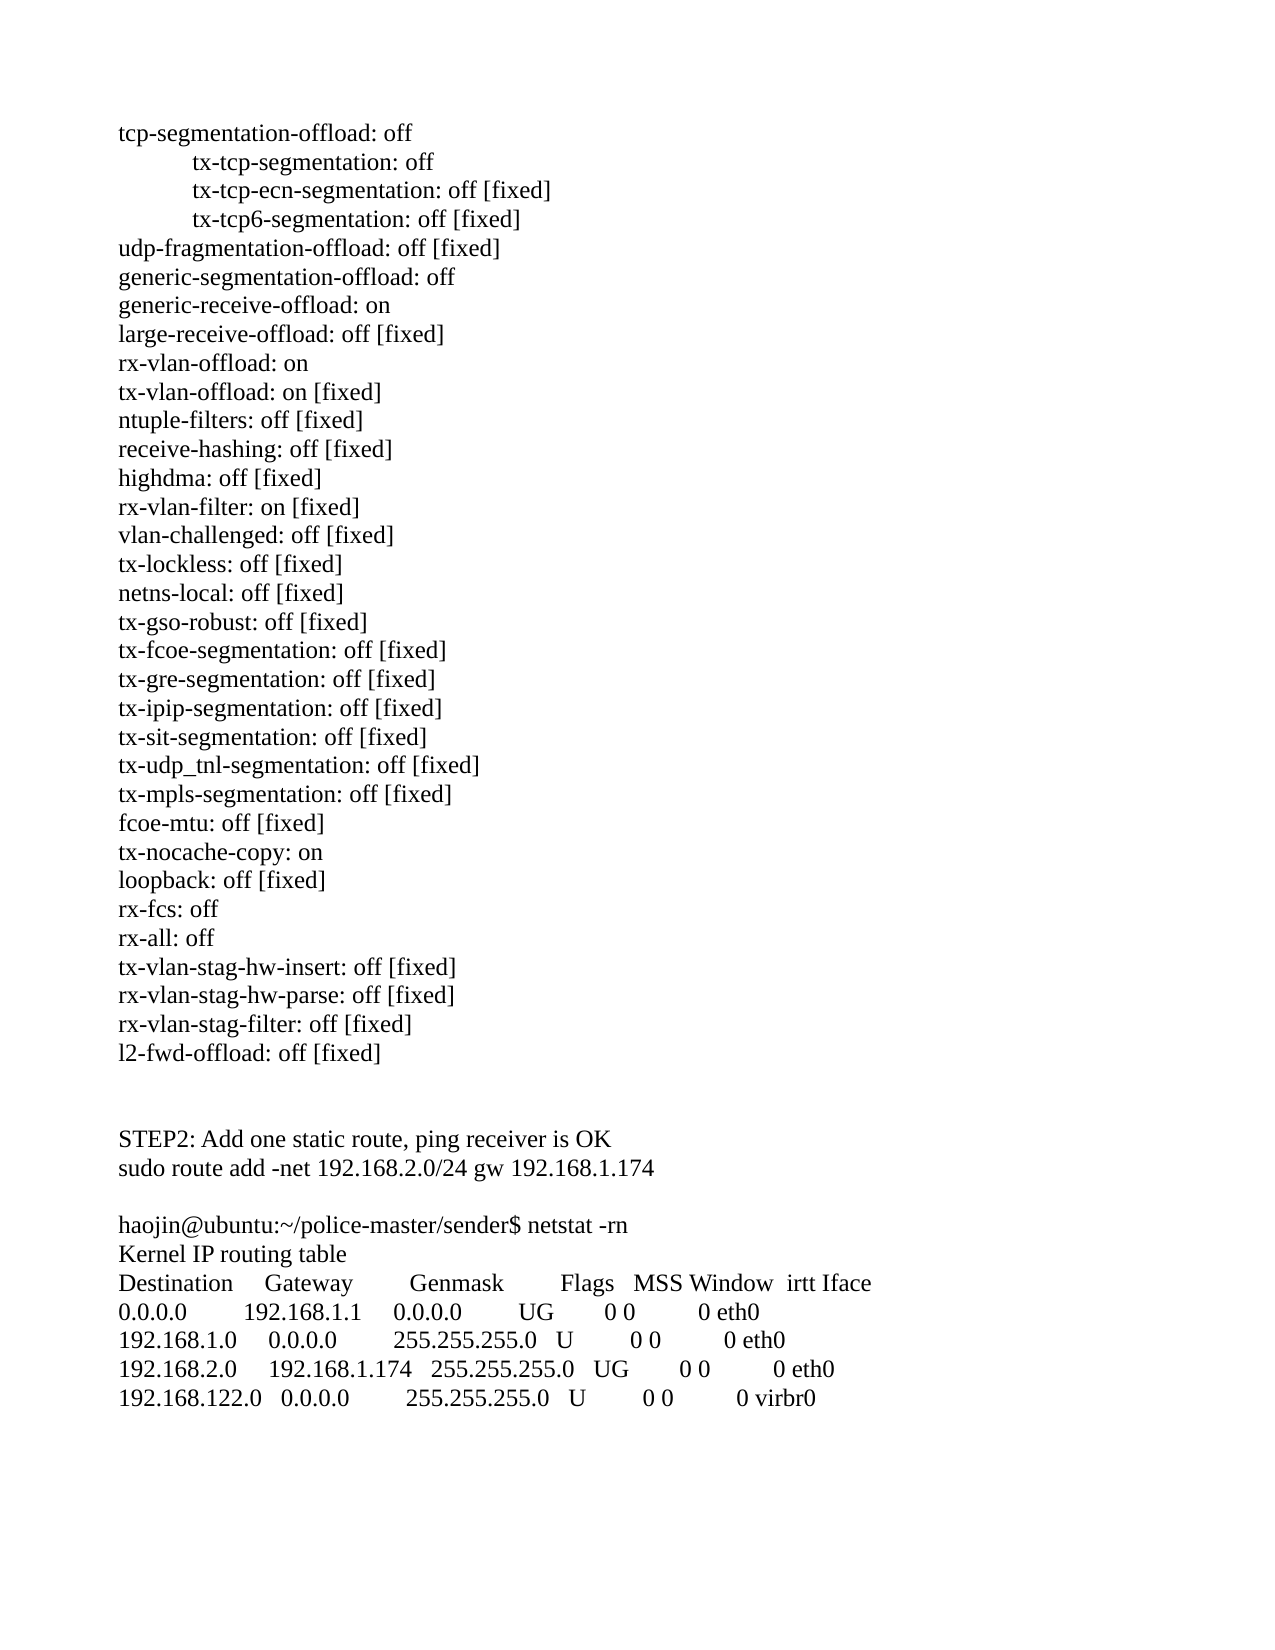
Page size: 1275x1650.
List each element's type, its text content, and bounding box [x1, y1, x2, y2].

text Destination Gateway Genmask Flags MSS Window irtt Iface [118, 1268, 1157, 1297]
text sudo route add -net 192.168.2.0/24 gw 192.168.1.174 [118, 1153, 1157, 1182]
text rx-vlan-stag-hw-parse: off [fixed] [118, 981, 1157, 1009]
text udp-fragmentation-offload: off [fixed] [118, 233, 1157, 262]
text tx-fcoe-segmentation: off [fixed] [118, 636, 1157, 664]
text 192.168.122.0 0.0.0.0 255.255.255.0 U 0 0 0 virbr0 [118, 1383, 1157, 1412]
text large-receive-offload: off [fixed] [118, 319, 1157, 348]
text highdma: off [fixed] [118, 463, 1157, 492]
text receive-hashing: off [fixed] [118, 434, 1157, 463]
text tx-tcp-segmentation: off [118, 147, 1157, 176]
text tx-lockless: off [fixed] [118, 549, 1157, 578]
text rx-vlan-offload: on [118, 348, 1157, 377]
text tx-mpls-segmentation: off [fixed] [118, 779, 1157, 808]
text l2-fwd-offload: off [fixed] [118, 1038, 1157, 1067]
text loopback: off [fixed] [118, 866, 1157, 894]
text Kernel IP routing table [118, 1239, 1157, 1268]
text fcoe-mtu: off [fixed] [118, 808, 1157, 837]
text netns-local: off [fixed] [118, 578, 1157, 607]
text STEP2: Add one static route, ping receiver is OK [118, 1124, 1157, 1153]
text 192.168.1.0 0.0.0.0 255.255.255.0 U 0 0 0 eth0 [118, 1326, 1157, 1354]
text tx-gso-robust: off [fixed] [118, 607, 1157, 636]
text generic-receive-offload: on [118, 291, 1157, 319]
text tx-tcp-ecn-segmentation: off [fixed] [118, 176, 1157, 204]
text rx-vlan-stag-filter: off [fixed] [118, 1009, 1157, 1038]
text rx-vlan-filter: on [fixed] [118, 492, 1157, 521]
text generic-segmentation-offload: off [118, 262, 1157, 291]
text ntuple-filters: off [fixed] [118, 406, 1157, 434]
text 0.0.0.0 192.168.1.1 0.0.0.0 UG 0 0 0 eth0 [118, 1297, 1157, 1326]
text haojin@ubuntu:~/police-master/sender$ netstat -rn [118, 1211, 1157, 1239]
text tcp-segmentation-offload: off [118, 118, 1157, 147]
text rx-fcs: off [118, 894, 1157, 923]
text rx-all: off [118, 923, 1157, 952]
text tx-tcp6-segmentation: off [fixed] [118, 204, 1157, 233]
text tx-udp_tnl-segmentation: off [fixed] [118, 751, 1157, 779]
text tx-sit-segmentation: off [fixed] [118, 722, 1157, 751]
text tx-vlan-offload: on [fixed] [118, 377, 1157, 406]
text 192.168.2.0 192.168.1.174 255.255.255.0 UG 0 0 0 eth0 [118, 1354, 1157, 1383]
text vlan-challenged: off [fixed] [118, 521, 1157, 549]
text tx-gre-segmentation: off [fixed] [118, 664, 1157, 693]
text tx-ipip-segmentation: off [fixed] [118, 693, 1157, 722]
text tx-vlan-stag-hw-insert: off [fixed] [118, 952, 1157, 981]
text tx-nocache-copy: on [118, 837, 1157, 866]
